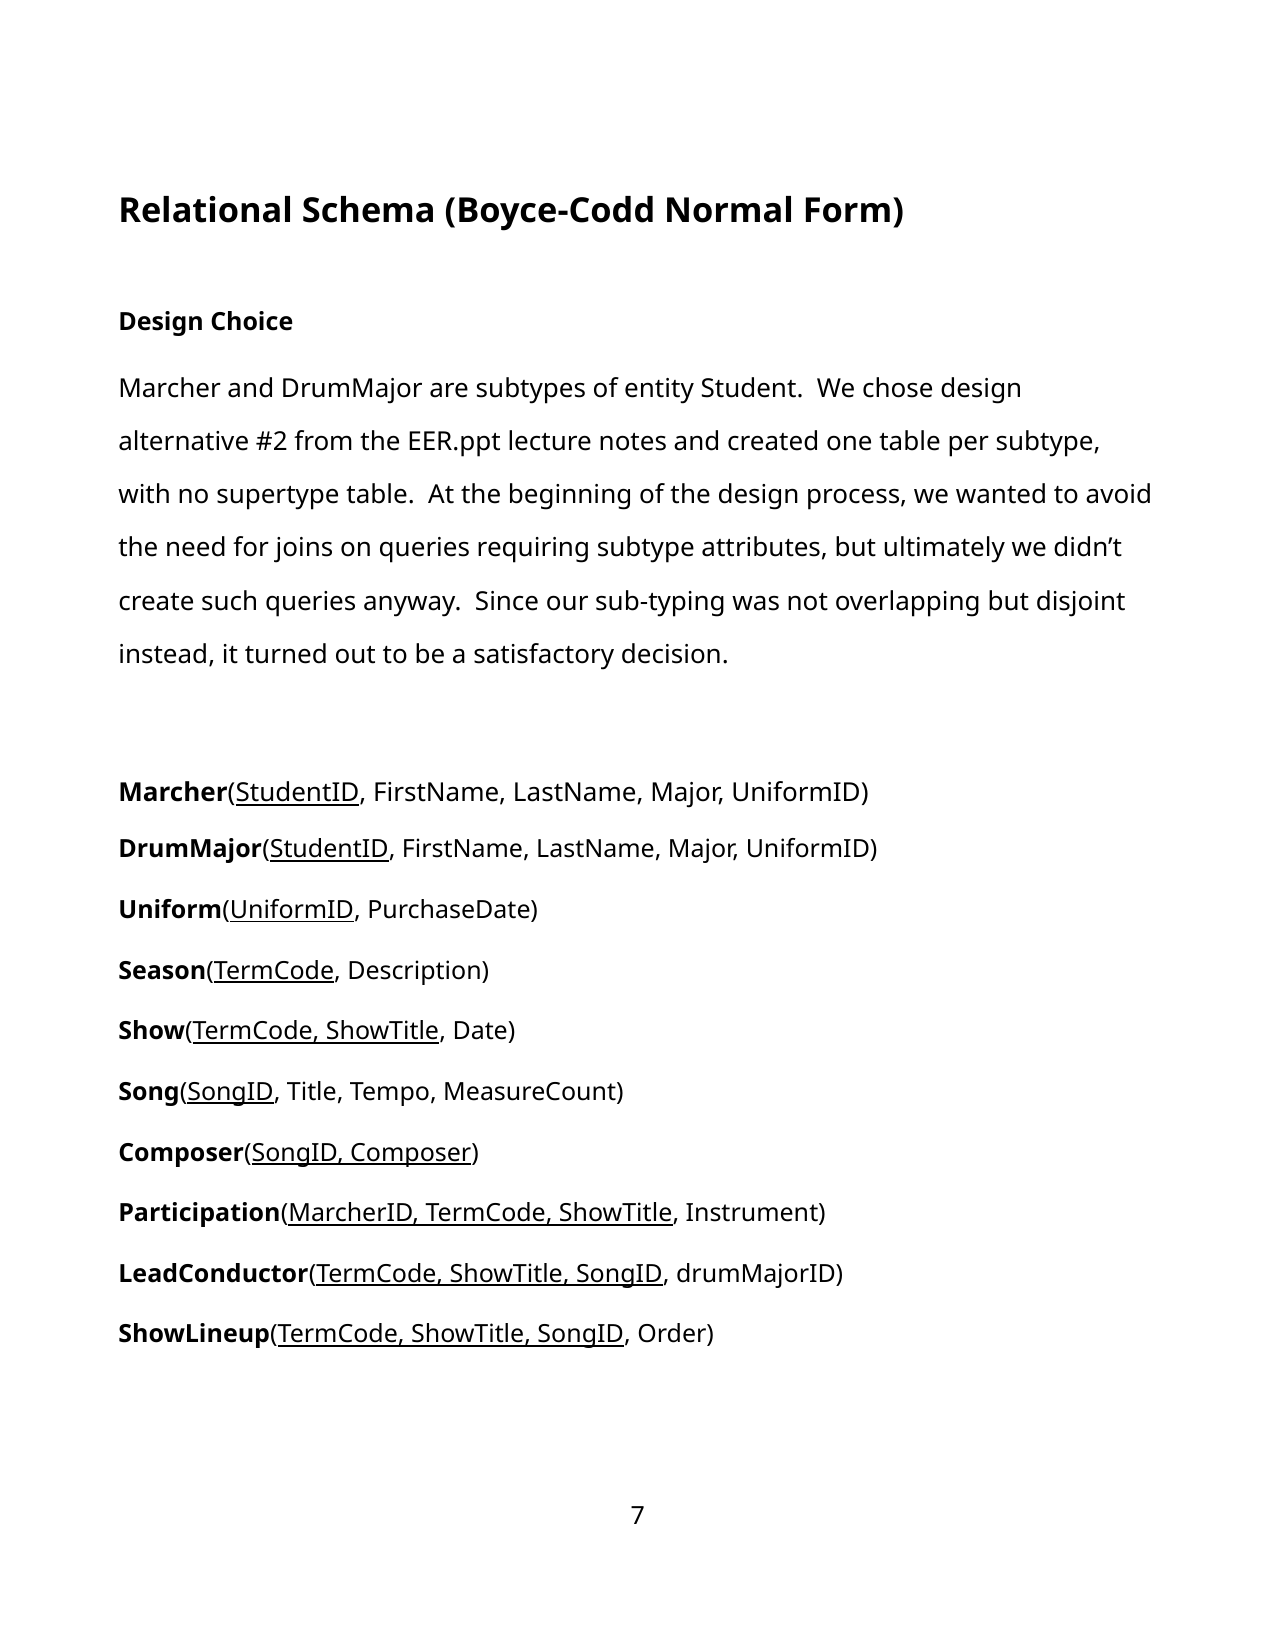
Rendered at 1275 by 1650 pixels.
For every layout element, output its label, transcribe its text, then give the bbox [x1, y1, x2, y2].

text Uniform(UniformID, PurchaseDate) [118, 892, 1157, 926]
text Marcher and DrumMajor are subtypes of entity Student. We chose design alternative #2 from the EER.ppt lecture notes and created one table per subtype, with no supertype table. At the beginning of the design process, we wanted to avoid the need for joins on queries requiring subtype attributes, but ultimately we didn’t create such queries anyway. Since our sub-typing was not overlapping but disjoint instead, it turned out to be a satisfactory decision. [118, 369, 1157, 671]
text LeadConductor(TermCode, ShowTitle, SongID, drumMajorID) [118, 1256, 1157, 1289]
text Marcher(StudentID, FirstName, LastName, Major, UniformID) [118, 774, 1157, 809]
text ShowLineup(TermCode, ShowTitle, SongID, Order) [118, 1316, 1157, 1350]
subtitle Relational Schema (Boyce-Codd Normal Form) [118, 186, 1157, 233]
text Participation(MarcherID, TermCode, ShowTitle, Instrument) [118, 1195, 1157, 1229]
text Composer(SongID, Composer) [118, 1134, 1157, 1168]
text Song(SongID, Title, Tempo, MeasureCount) [118, 1074, 1157, 1108]
text Design Choice [118, 303, 1157, 338]
text DrumMajor(StudentID, FirstName, LastName, Major, UniformID) [118, 831, 1157, 865]
text Season(TermCode, Description) [118, 952, 1157, 986]
text Show(TermCode, ShowTitle, Date) [118, 1013, 1157, 1047]
